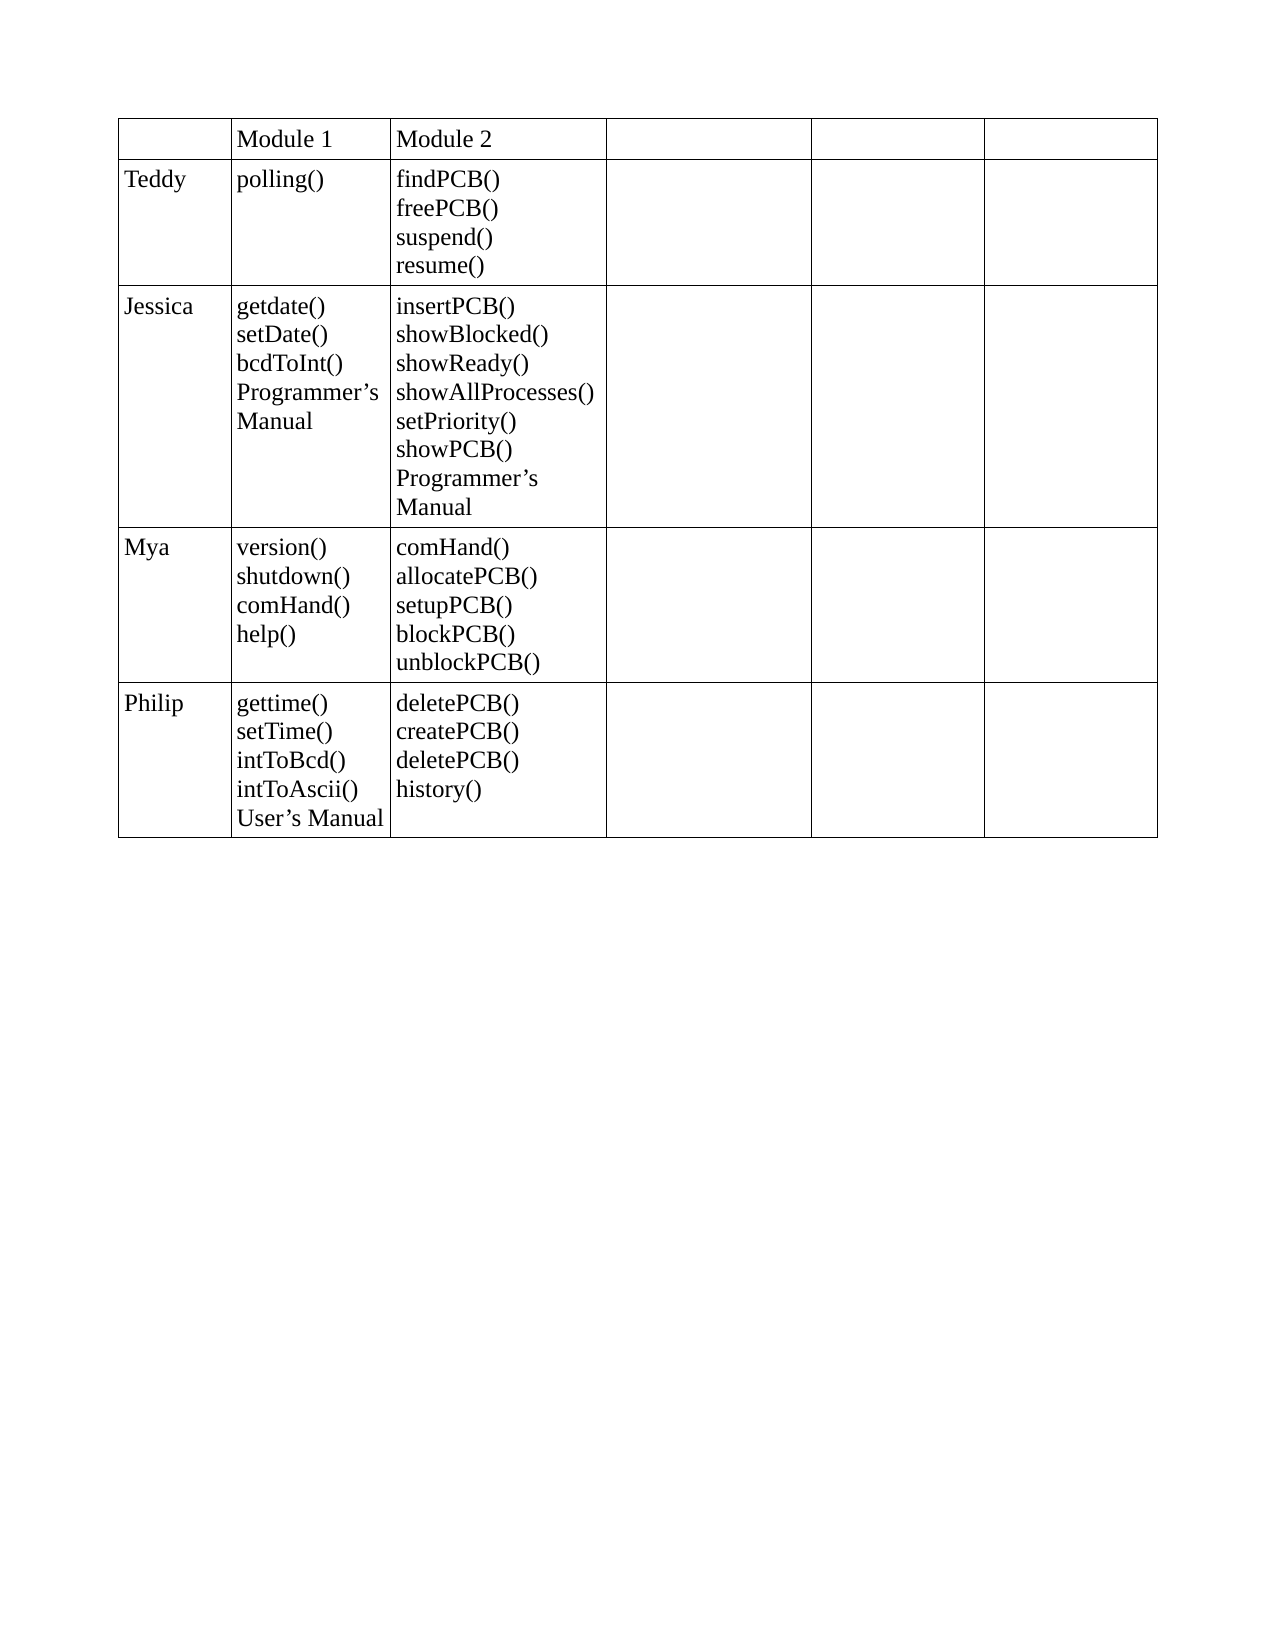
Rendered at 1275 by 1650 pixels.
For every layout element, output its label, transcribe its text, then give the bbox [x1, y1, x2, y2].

table_cell insertPCB() showBlocked() showReady() showAllProcesses() setPriority() showPCB() Programmer’s Manual [391, 286, 606, 527]
table_cell [985, 286, 1157, 527]
table_header Module 2 [391, 119, 606, 158]
table_header [812, 119, 984, 158]
table_cell [812, 528, 984, 682]
table_cell Teddy [119, 160, 231, 285]
table_cell polling() [232, 160, 390, 285]
table_cell Philip [119, 683, 231, 837]
table_cell [812, 160, 984, 285]
table_header Module 1 [232, 119, 390, 158]
table_cell findPCB() freePCB() suspend() resume() [391, 160, 606, 285]
table_cell deletePCB() createPCB() deletePCB() history() [391, 683, 606, 837]
table_cell comHand() allocatePCB() setupPCB() blockPCB() unblockPCB() [391, 528, 606, 682]
table_cell [607, 160, 811, 285]
table_cell [985, 528, 1157, 682]
table_cell version() shutdown() comHand() help() [232, 528, 390, 682]
table_cell [607, 528, 811, 682]
table_cell Jessica [119, 286, 231, 527]
table_cell [607, 286, 811, 527]
table_cell Mya [119, 528, 231, 682]
table_cell [812, 683, 984, 837]
table_header [607, 119, 811, 158]
table_cell [985, 683, 1157, 837]
table_cell getdate() setDate() bcdToInt() Programmer’s Manual [232, 286, 390, 527]
table_header [985, 119, 1157, 158]
table_header [119, 119, 231, 158]
table_cell gettime() setTime() intToBcd() intToAscii() User’s Manual [232, 683, 390, 837]
table_cell [985, 160, 1157, 285]
table_cell [812, 286, 984, 527]
table_cell [607, 683, 811, 837]
